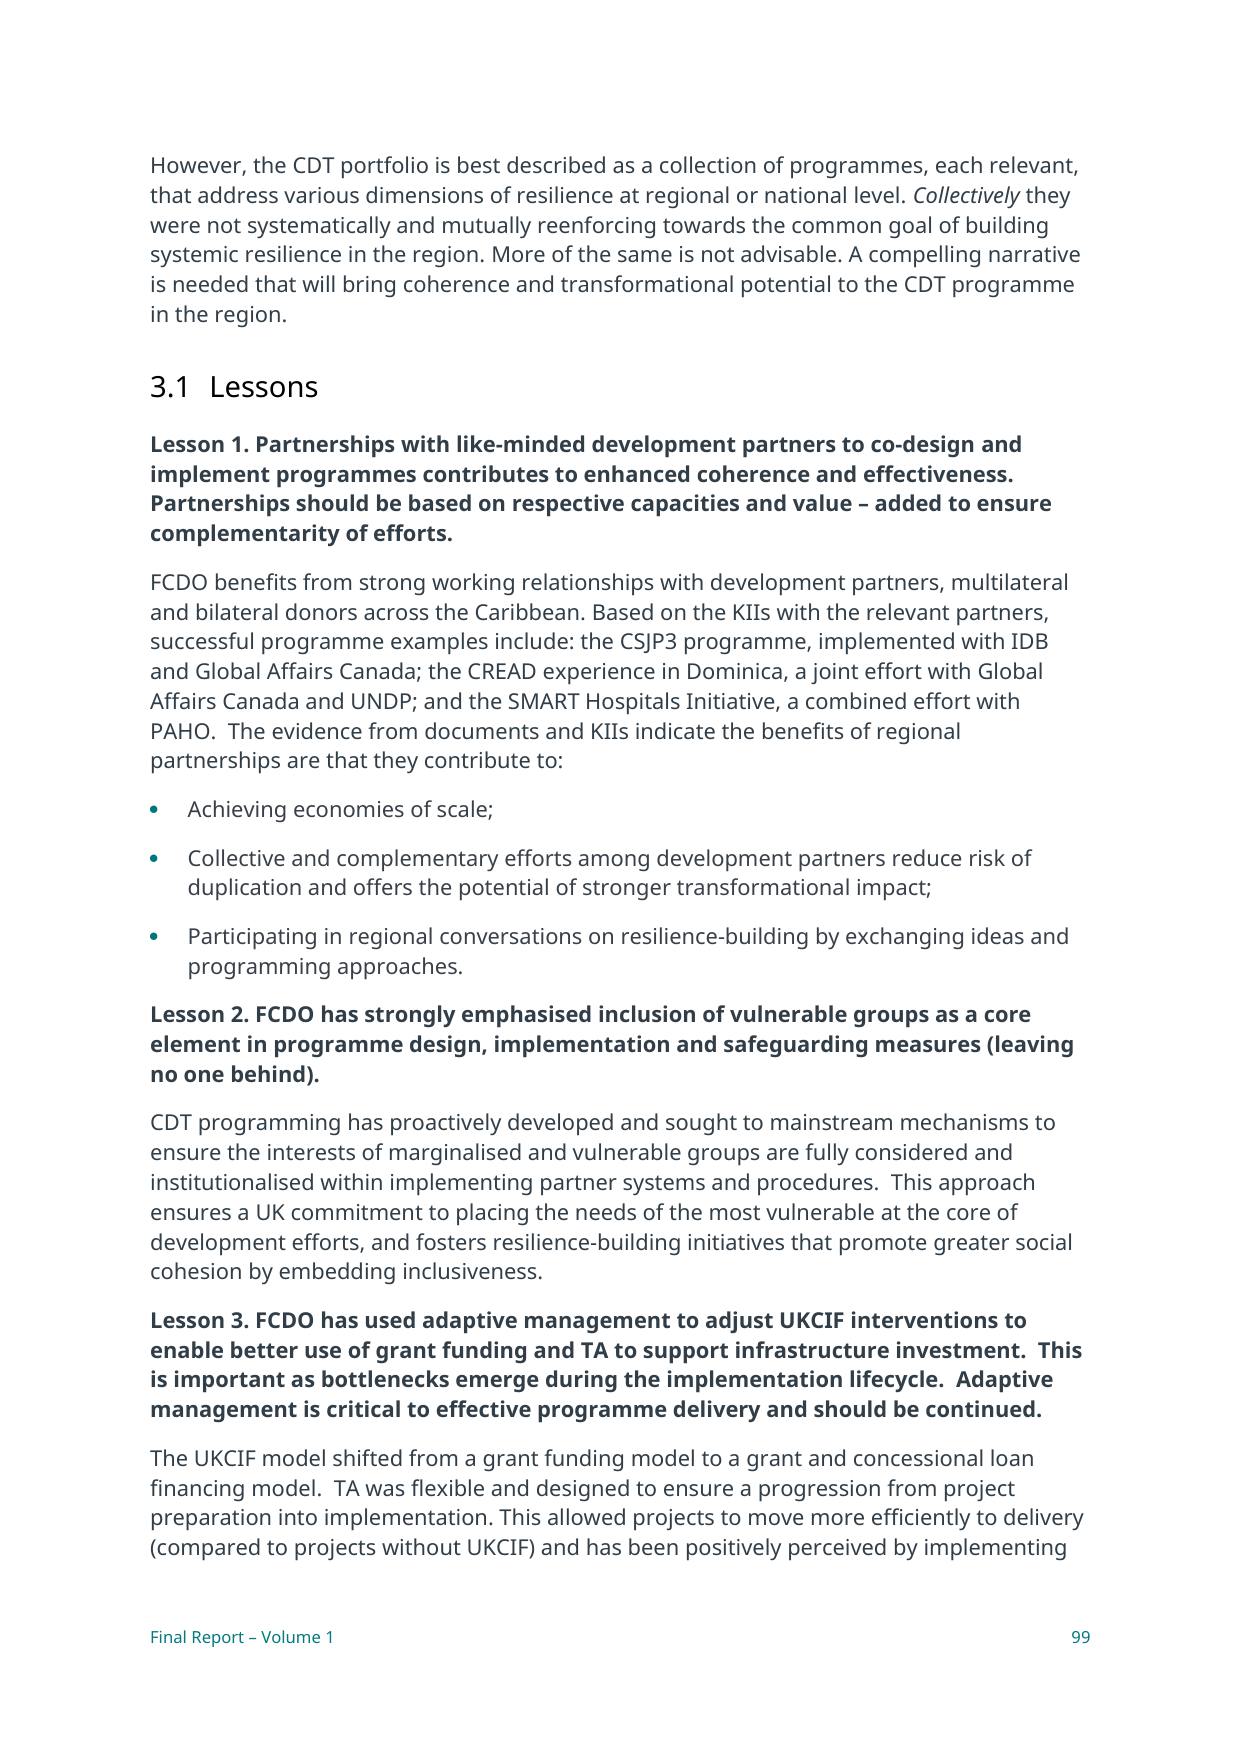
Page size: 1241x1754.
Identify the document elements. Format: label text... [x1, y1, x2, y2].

subtitle Lessons [150, 366, 1090, 406]
list Collective and complementary efforts among development partners reduce risk of duplication and offers the potential of stronger transformational impact; [150, 843, 1090, 902]
text CDT programming has proactively developed and sought to mainstream mechanisms to ensure the interests of marginalised and vulnerable groups are fully considered and institutionalised within implementing partner systems and procedures. This approach ensures a UK commitment to placing the needs of the most vulnerable at the core of development efforts, and fosters resilience-building initiatives that promote greater social cohesion by embedding inclusiveness. [150, 1107, 1090, 1286]
list Achieving economies of scale; [150, 794, 1090, 824]
list Participating in regional conversations on resilience-building by exchanging ideas and programming approaches. [150, 921, 1090, 981]
text Lesson 3. FCDO has used adaptive management to adjust UKCIF interventions to enable better use of grant funding and TA to support infrastructure investment. This is important as bottlenecks emerge during the implementation lifecycle. Adaptive management is critical to effective programme delivery and should be continued. [150, 1305, 1090, 1424]
text Lesson 2. FCDO has strongly emphasised inclusion of vulnerable groups as a core element in programme design, implementation and safeguarding measures (leaving no one behind). [150, 999, 1090, 1089]
text FCDO benefits from strong working relationships with development partners, multilateral and bilateral donors across the Caribbean. Based on the KIIs with the relevant partners, successful programme examples include: the CSJP3 programme, implemented with IDB and Global Affairs Canada; the CREAD experience in Dominica, a joint effort with Global Affairs Canada and UNDP; and the SMART Hospitals Initiative, a combined effort with PAHO. The evidence from documents and KIIs indicate the benefits of regional partnerships are that they contribute to: [150, 567, 1090, 775]
text Lesson 1. Partnerships with like-minded development partners to co-design and implement programmes contributes to enhanced coherence and effectiveness. Partnerships should be based on respective capacities and value – added to ensure complementarity of efforts. [150, 429, 1090, 548]
text However, the CDT portfolio is best described as a collection of programmes, each relevant, that address various dimensions of resilience at regional or national level. Collectively they were not systematically and mutually reenforcing towards the common goal of building systemic resilience in the region. More of the same is not advisable. A compelling narrative is needed that will bring coherence and transformational potential to the CDT programme in the region. [150, 150, 1090, 329]
text The UKCIF model shifted from a grant funding model to a grant and concessional loan financing model. TA was flexible and designed to ensure a progression from project preparation into implementation. This allowed projects to move more efficiently to delivery (compared to projects without UKCIF) and has been positively perceived by implementing [150, 1443, 1090, 1562]
